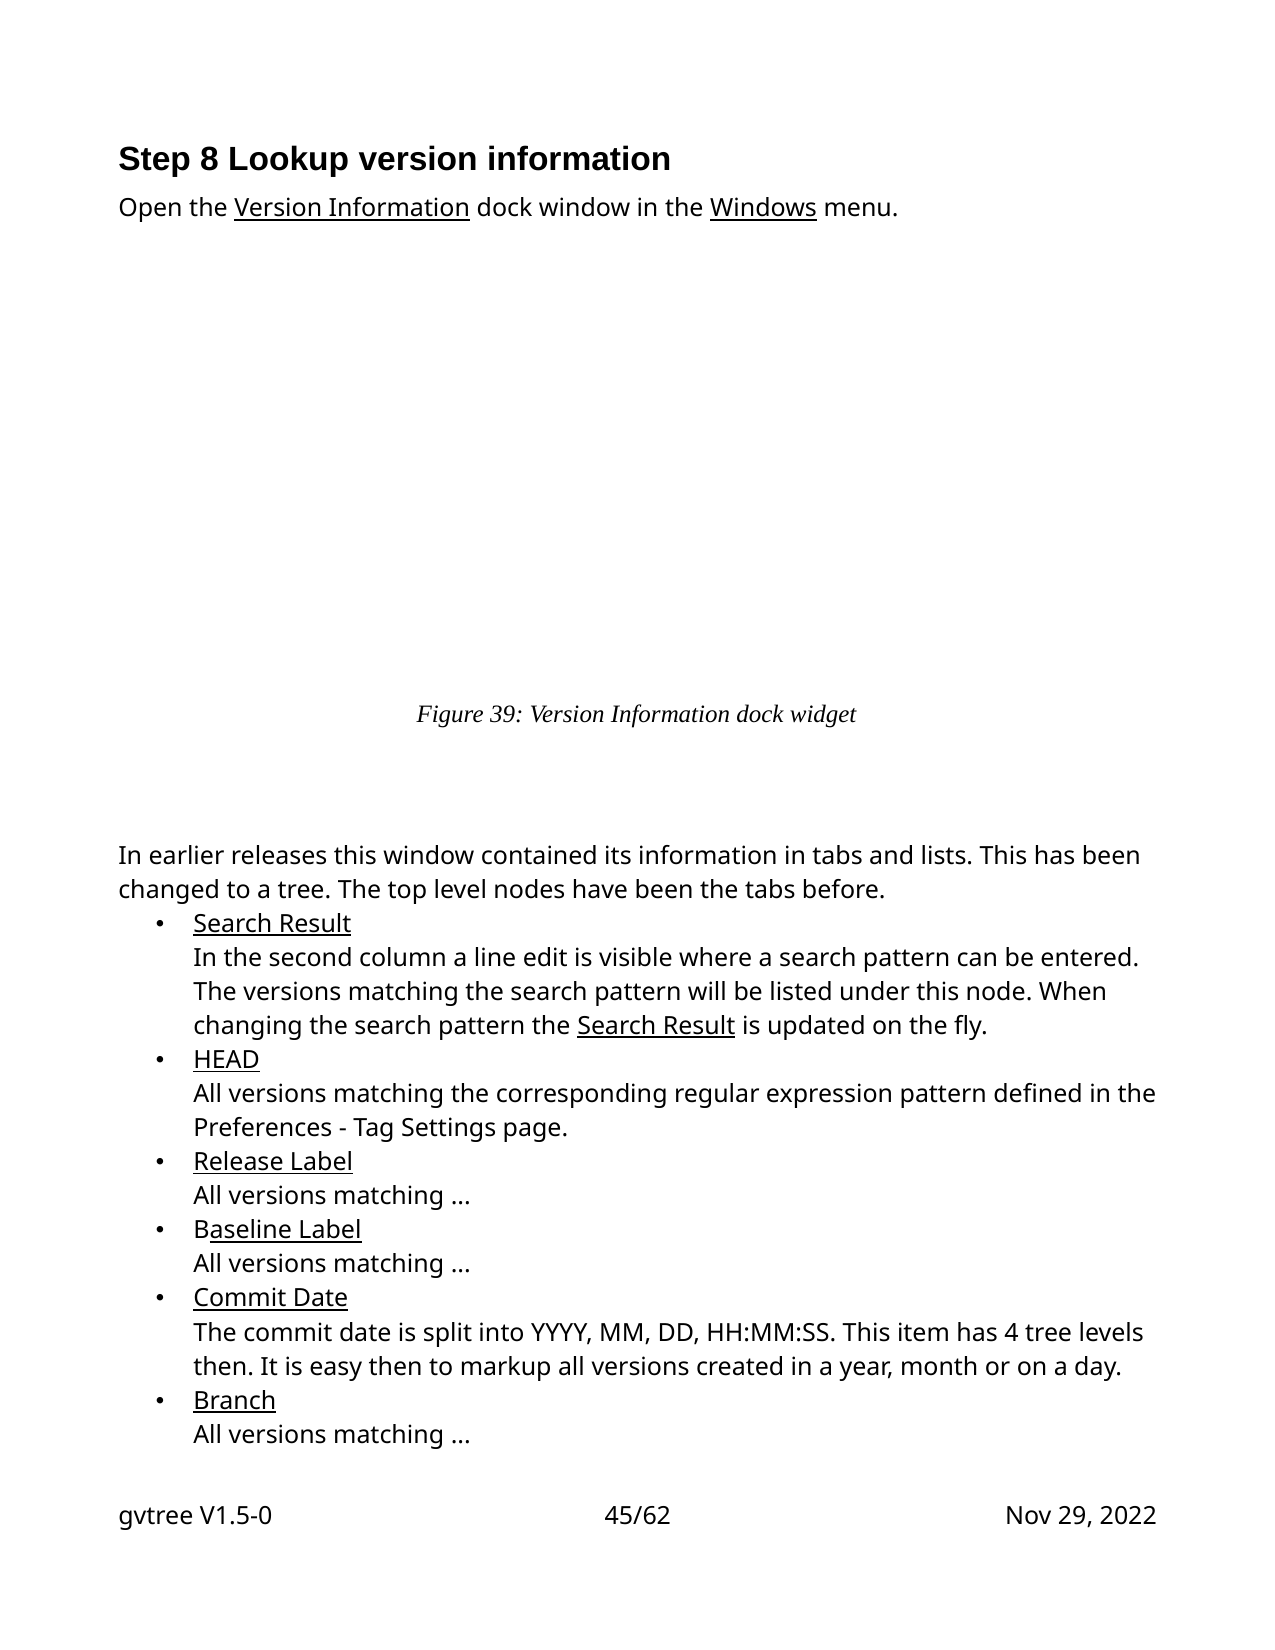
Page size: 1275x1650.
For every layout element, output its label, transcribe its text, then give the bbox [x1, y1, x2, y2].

list Search Result In the second column a line edit is visible where a search pattern can be entered. The versions matching the search pattern will be listed under this node. When changing the search pattern the Search Result is updated on the fly. [156, 905, 1157, 1042]
text Figure 39: Version Information dock widget [297, 271, 978, 728]
text Open the Version Information dock window in the Windows menu. [118, 190, 1157, 224]
list Release Label All versions matching ... [156, 1144, 1157, 1212]
list Branch All versions matching ... [156, 1382, 1157, 1450]
list Commit Date The commit date is split into YYYY, MM, DD, HH:MM:SS. This item has 4 tree levels then. It is easy then to markup all versions created in a year, month or on a day. [156, 1280, 1157, 1382]
list Baseline Label All versions matching ... [156, 1212, 1157, 1280]
list HEAD All versions matching the corresponding regular expression pattern defined in the Preferences - Tag Settings page. [156, 1042, 1157, 1144]
text In earlier releases this window contained its information in tabs and lists. This has been changed to a tree. The top level nodes have been the tabs before. [118, 837, 1157, 905]
subtitle Step 8 Lookup version information [118, 139, 1157, 178]
